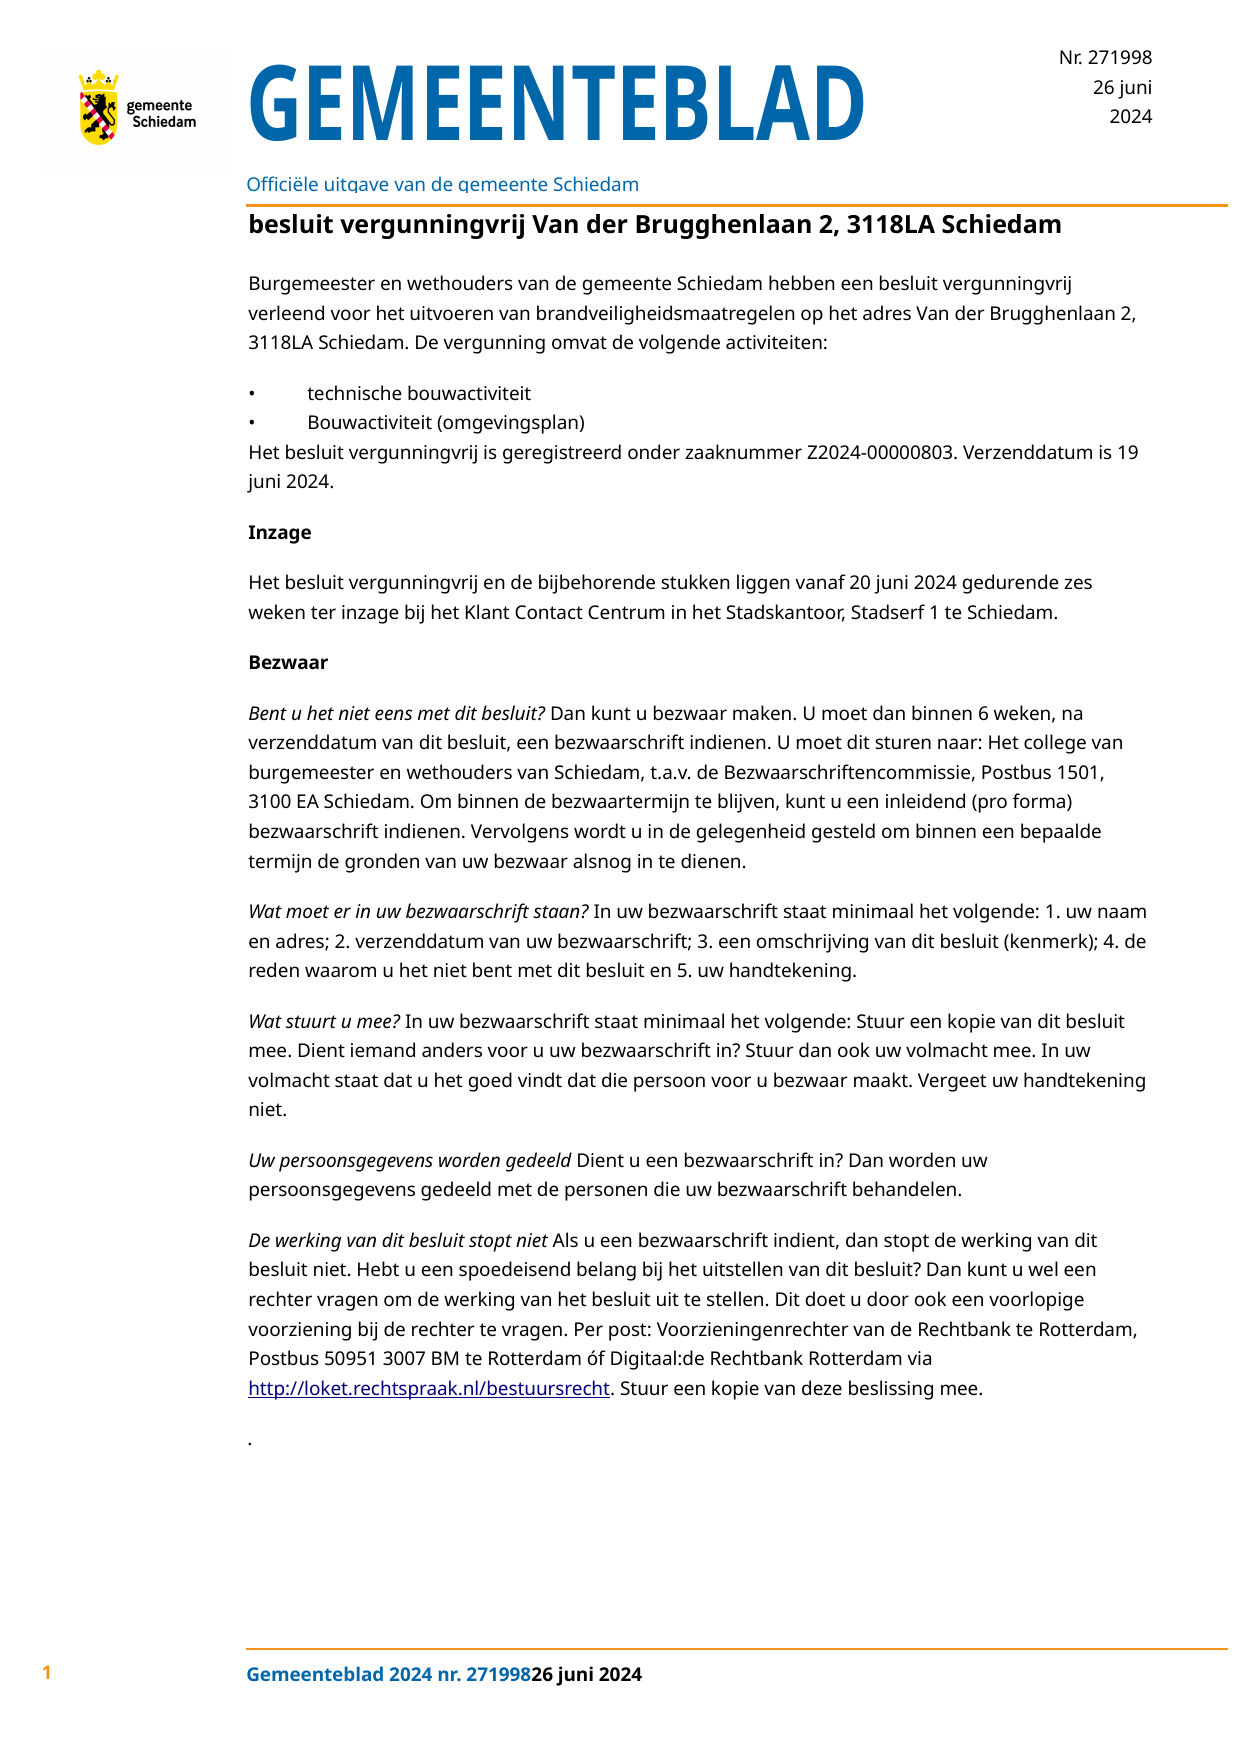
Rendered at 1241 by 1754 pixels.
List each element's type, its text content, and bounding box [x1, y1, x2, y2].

text Inzage [248, 519, 1152, 545]
picture [41, 47, 231, 172]
text Burgemeester en wethouders van de gemeente Schiedam hebben een besluit vergunningvrij verleend voor het uitvoeren van brandveiligheidsmaatregelen op het adres Van der Brugghenlaan 2, 3118LA Schiedam. De vergunning omvat de volgende activiteiten: [248, 270, 1152, 355]
text Bezwaar [248, 649, 1152, 675]
text Bent u het niet eens met dit besluit? Dan kunt u bezwaar maken. U moet dan binnen 6 weken, na verzenddatum van dit besluit, een bezwaarschrift indienen. U moet dit sturen naar: Het college van burgemeester en wethouders van Schiedam, t.a.v. de Bezwaarschriftencommissie, Postbus 1501, 3100 EA Schiedam. Om binnen de bezwaartermijn te blijven, kunt u een inleidend (pro forma) bezwaarschrift indienen. Vervolgens wordt u in de gelegenheid gesteld om binnen een bepaalde termijn de gronden van uw bezwaar alsnog in te dienen. [248, 700, 1152, 873]
text De werking van dit besluit stopt niet Als u een bezwaarschrift indient, dan stopt de werking van dit besluit niet. Hebt u een spoedeisend belang bij het uitstellen van dit besluit? Dan kunt u wel een rechter vragen om de werking van het besluit uit te stellen. Dit doet u door ook een voorlopige voorziening bij de rechter te vragen. Per post: Voorzieningenrechter van de Rechtbank te Rotterdam, Postbus 50951 3007 BM te Rotterdam óf Digitaal:de Rechtbank Rotterdam via http://loket.rechtspraak.nl/bestuursrecht. Stuur een kopie van deze beslissing mee. [248, 1227, 1152, 1401]
text Uw persoonsgegevens worden gedeeld Dient u een bezwaarschrift in? Dan worden uw persoonsgegevens gedeeld met de personen die uw bezwaarschrift behandelen. [248, 1147, 1152, 1202]
text . [248, 1425, 1152, 1451]
text besluit vergunningvrij Van der Brugghenlaan 2, 3118LA Schiedam [248, 207, 1152, 241]
text Het besluit vergunningvrij is geregistreerd onder zaaknummer Z2024-00000803. Verzenddatum is 19 juni 2024. [248, 439, 1152, 494]
text Het besluit vergunningvrij en de bijbehorende stukken liggen vanaf 20 juni 2024 gedurende zes weken ter inzage bij het Klant Contact Centrum in het Stadskantoor, Stadserf 1 te Schiedam. [248, 569, 1152, 625]
list Bouwactiviteit (omgevingsplan) [248, 409, 1152, 435]
list technische bouwactiviteit [248, 380, 1152, 406]
text Wat moet er in uw bezwaarschrift staan? In uw bezwaarschrift staat minimaal het volgende: 1. uw naam en adres; 2. verzenddatum van uw bezwaarschrift; 3. een omschrijving van dit besluit (kenmerk); 4. de reden waarom u het niet bent met dit besluit en 5. uw handtekening. [248, 898, 1152, 983]
text Wat stuurt u mee? In uw bezwaarschrift staat minimaal het volgende: Stuur een kopie van dit besluit mee. Dient iemand anders voor u uw bezwaarschrift in? Stuur dan ook uw volmacht mee. In uw volmacht staat dat u het goed vindt dat die persoon voor u bezwaar maakt. Vergeet uw handtekening niet. [248, 1008, 1152, 1122]
